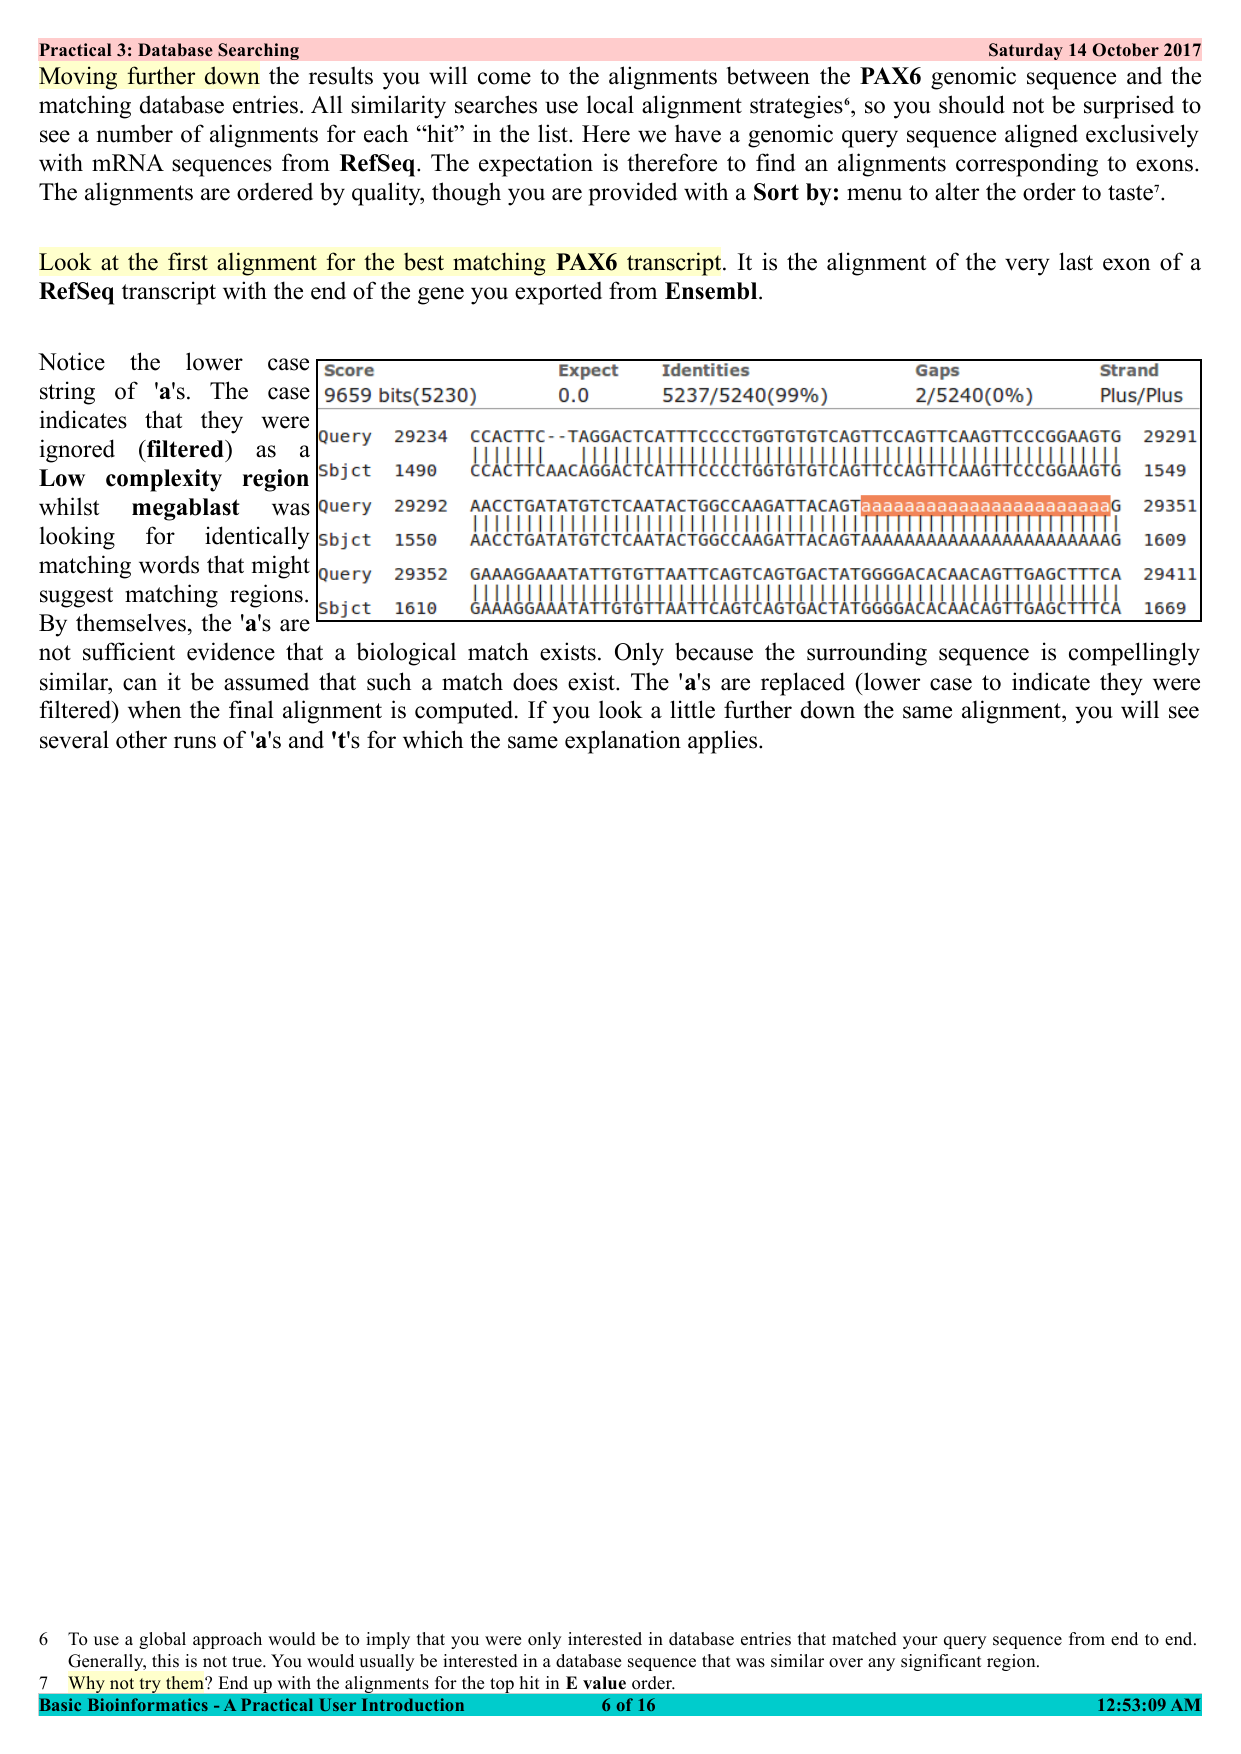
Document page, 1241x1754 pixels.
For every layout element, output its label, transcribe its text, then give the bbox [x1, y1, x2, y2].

text Look at the first alignment for the best matching PAX6 transcript. It is the alignment of the very last exon of a RefSeq transcript with the end of the gene you exported from Ensembl. [38, 247, 1202, 305]
text Notice the lower case string of 'a's. The case indicates that they were ignored (filtered) as a Low complexity region whilst megablast was looking for identically matching words that might suggest matching regions. By themselves, the 'a's are not sufficient evidence that a biological match exists. Only because the surrounding sequence is compellingly similar, can it be assumed that such a match does exist. The 'a's are replaced (lower case to indicate they were filtered) when the final alignment is computed. If you look a little further down the same alignment, you will see several other runs of 'a's and 't's for which the same explanation applies. [38, 347, 1202, 753]
text To use a global approach would be to imply that you were only interested in database entries that matched your query sequence from end to end. Generally, this is not true. You would usually be interested in a database sequence that was similar over any significant region. [38, 1627, 1202, 1671]
text Moving further down the results you will come to the alignments between the PAX6 genomic sequence and the matching database entries. All similarity searches use local alignment strategies, so you should not be surprised to see a number of alignments for each “hit” in the list. Here we have a genomic query sequence aligned exclusively with mRNA sequences from RefSeq. The expectation is therefore to find an alignments corresponding to exons. The alignments are ordered by quality, though you are provided with a Sort by: menu to alter the order to taste. [38, 61, 1202, 206]
text Why not try them? End up with the alignments for the top hit in E value order. [38, 1671, 1202, 1693]
picture [318, 361, 1200, 620]
